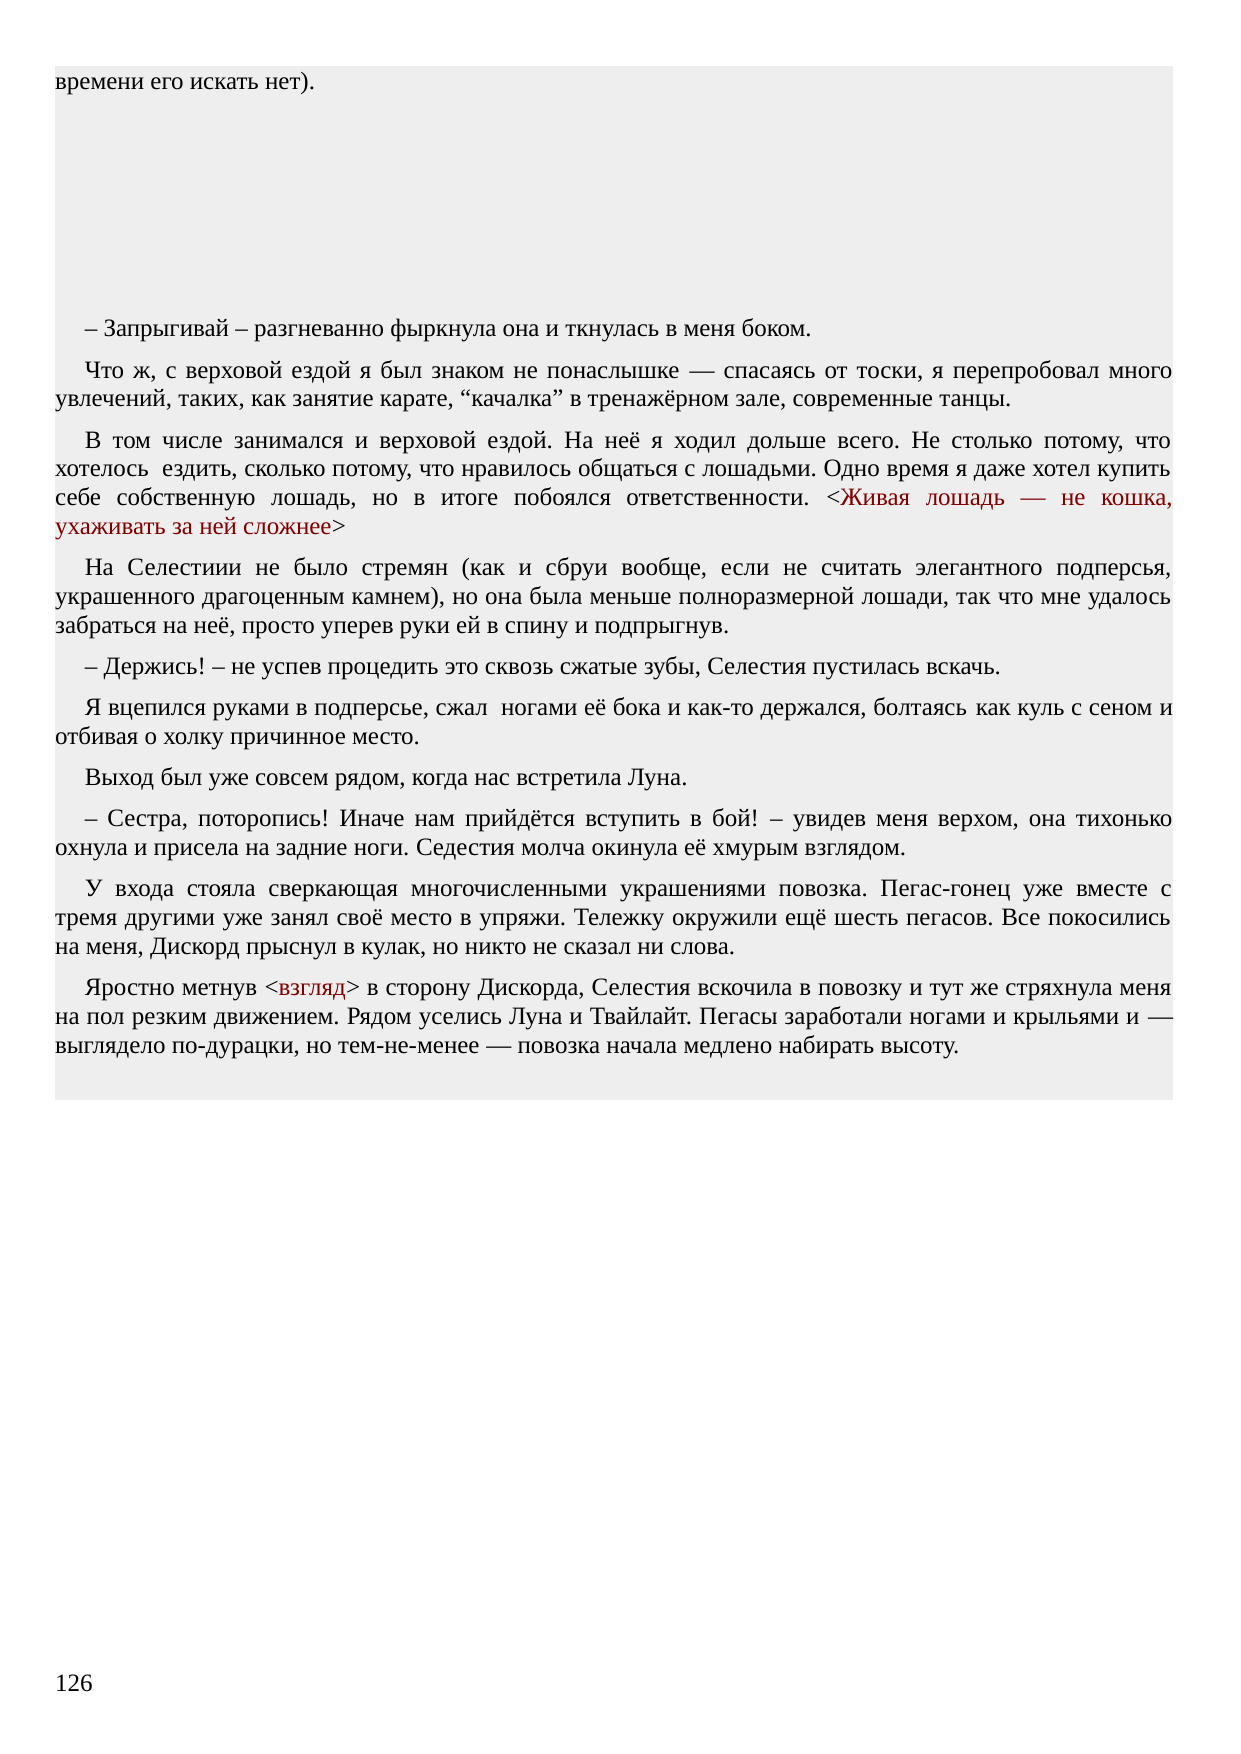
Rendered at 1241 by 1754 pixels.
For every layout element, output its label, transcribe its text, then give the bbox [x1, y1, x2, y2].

text Я вцепился руками в подперсье, сжал ногами её бока и как-то держался, болтаясь как куль с сеном и отбивая о холку причинное место. [55, 692, 1173, 750]
text – Сестра, поторопись! Иначе нам прийдётся вступить в бой! – увидев меня верхом, она тихонько охнула и присела на задние ноги. Седестия молча окинула её хмурым взглядом. [55, 803, 1173, 861]
text Яростно метнув <взгляд> в сторону Дискорда, Селестия вскочила в повозку и тут же стряхнула меня на пол резким движением. Рядом уселись Луна и Твайлайт. Пегасы заработали ногами и крыльями и — выглядело по-дурацки, но тем-не-менее — повозка начала медлено набирать высоту. [55, 972, 1173, 1058]
text В том числе занимался и верховой ездой. На неё я ходил дольше всего. Не столько потому, что хотелось ездить, сколько потому, что нравилось общаться с лошадьми. Одно время я даже хотел купить себе собственную лошадь, но в итоге побоялся ответственности. <Живая лошадь — не кошка, ухаживать за ней сложнее> [55, 425, 1173, 540]
text На Селестиии не было стремян (как и сбруи вообще, если не считать элегантного подперсья, украшенного драгоценным камнем), но она была меньше полноразмерной лошади, так что мне удалось забраться на неё, просто уперев руки ей в спину и подпрыгнув. [55, 552, 1173, 638]
text Что ж, с верховой ездой я был знаком не понаслышке — спасаясь от тоски, я перепробовал много увлечений, таких, как занятие карате, “качалка” в тренажёрном зале, современные танцы. [55, 355, 1173, 412]
text У входа стояла сверкающая многочисленными украшениями повозка. Пегас-гонец уже вместе с тремя другими уже занял своё место в упряжи. Тележку окружили ещё шесть пегасов. Все покосились на меня, Дискорд прыснул в кулак, но никто не сказал ни слова. [55, 873, 1173, 960]
text Выход был уже совсем рядом, когда нас встретила Луна. [55, 762, 1173, 791]
text – Держись! – не успев процедить это сквозь сжатые зубы, Селестия пустилась вскачь. [55, 651, 1173, 680]
text времени его искать нет). [55, 66, 1173, 95]
text – Запрыгивай – разгневанно фыркнула она и ткнулась в меня боком. [55, 313, 1173, 342]
